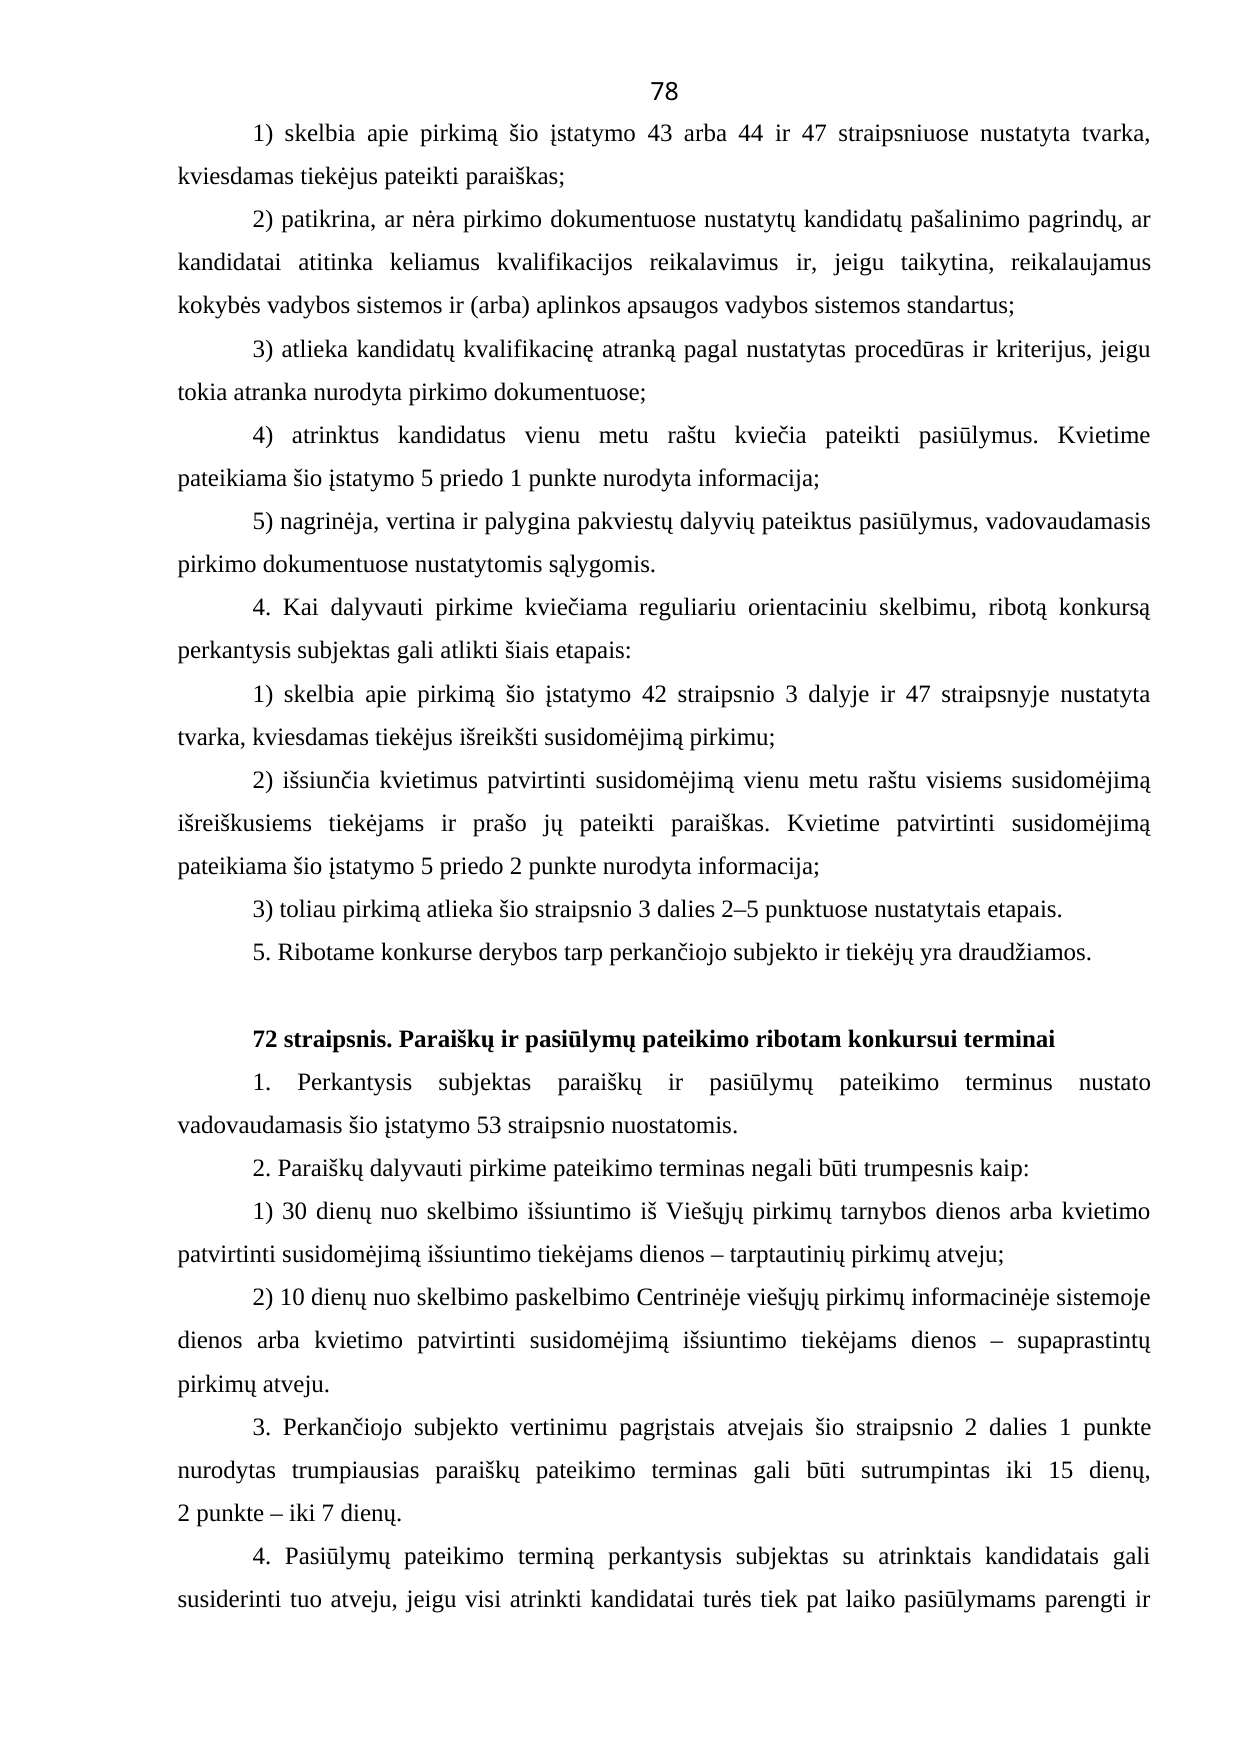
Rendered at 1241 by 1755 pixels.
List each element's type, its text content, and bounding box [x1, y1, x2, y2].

text 3. Perkančiojo subjekto vertinimu pagrįstais atvejais šio straipsnio 2 dalies 1 punkte nurodytas trumpiausias paraiškų pateikimo terminas gali būti sutrumpintas iki 15 dienų, 2 punkte – iki 7 dienų. [177, 1412, 1152, 1527]
text 3) atlieka kandidatų kvalifikacinę atranką pagal nustatytas procedūras ir kriterijus, jeigu tokia atranka nurodyta pirkimo dokumentuose; [177, 334, 1152, 406]
text 1) skelbia apie pirkimą šio įstatymo 43 arba 44 ir 47 straipsniuose nustatyta tvarka, kviesdamas tiekėjus pateikti paraiškas; [177, 118, 1152, 190]
text 4) atrinktus kandidatus vienu metu raštu kviečia pateikti pasiūlymus. Kvietime pateikiama šio įstatymo 5 priedo 1 punkte nurodyta informacija; [177, 420, 1152, 492]
text 72 straipsnis. Paraiškų ir pasiūlymų pateikimo ribotam konkursui terminai [177, 1024, 1152, 1052]
text 1) skelbia apie pirkimą šio įstatymo 42 straipsnio 3 dalyje ir 47 straipsnyje nustatyta tvarka, kviesdamas tiekėjus išreikšti susidomėjimą pirkimu; [177, 679, 1152, 751]
text 1. Perkantysis subjektas paraiškų ir pasiūlymų pateikimo terminus nustato vadovaudamasis šio įstatymo 53 straipsnio nuostatomis. [177, 1067, 1152, 1139]
text 2) 10 dienų nuo skelbimo paskelbimo Centrinėje viešųjų pirkimų informacinėje sistemoje dienos arba kvietimo patvirtinti susidomėjimą išsiuntimo tiekėjams dienos – supaprastintų pirkimų atveju. [177, 1282, 1152, 1397]
text 5) nagrinėja, vertina ir palygina pakviestų dalyvių pateiktus pasiūlymus, vadovaudamasis pirkimo dokumentuose nustatytomis sąlygomis. [177, 506, 1152, 578]
text 4. Pasiūlymų pateikimo terminą perkantysis subjektas su atrinktais kandidatais gali susiderinti tuo atveju, jeigu visi atrinkti kandidatai turės tiek pat laiko pasiūlymams parengti ir [177, 1541, 1152, 1613]
text 1) 30 dienų nuo skelbimo išsiuntimo iš Viešųjų pirkimų tarnybos dienos arba kvietimo patvirtinti susidomėjimą išsiuntimo tiekėjams dienos – tarptautinių pirkimų atveju; [177, 1196, 1152, 1268]
text 2) išsiunčia kvietimus patvirtinti susidomėjimą vienu metu raštu visiems susidomėjimą išreiškusiems tiekėjams ir prašo jų pateikti paraiškas. Kvietime patvirtinti susidomėjimą pateikiama šio įstatymo 5 priedo 2 punkte nurodyta informacija; [177, 765, 1152, 880]
text 2) patikrina, ar nėra pirkimo dokumentuose nustatytų kandidatų pašalinimo pagrindų, ar kandidatai atitinka keliamus kvalifikacijos reikalavimus ir, jeigu taikytina, reikalaujamus kokybės vadybos sistemos ir (arba) aplinkos apsaugos vadybos sistemos standartus; [177, 204, 1152, 319]
text 2. Paraiškų dalyvauti pirkime pateikimo terminas negali būti trumpesnis kaip: [177, 1153, 1152, 1182]
text 4. Kai dalyvauti pirkime kviečiama reguliariu orientaciniu skelbimu, ribotą konkursą perkantysis subjektas gali atlikti šiais etapais: [177, 592, 1152, 664]
text 5. Ribotame konkurse derybos tarp perkančiojo subjekto ir tiekėjų yra draudžiamos. [177, 937, 1152, 966]
text 3) toliau pirkimą atlieka šio straipsnio 3 dalies 2–5 punktuose nustatytais etapais. [177, 894, 1152, 923]
